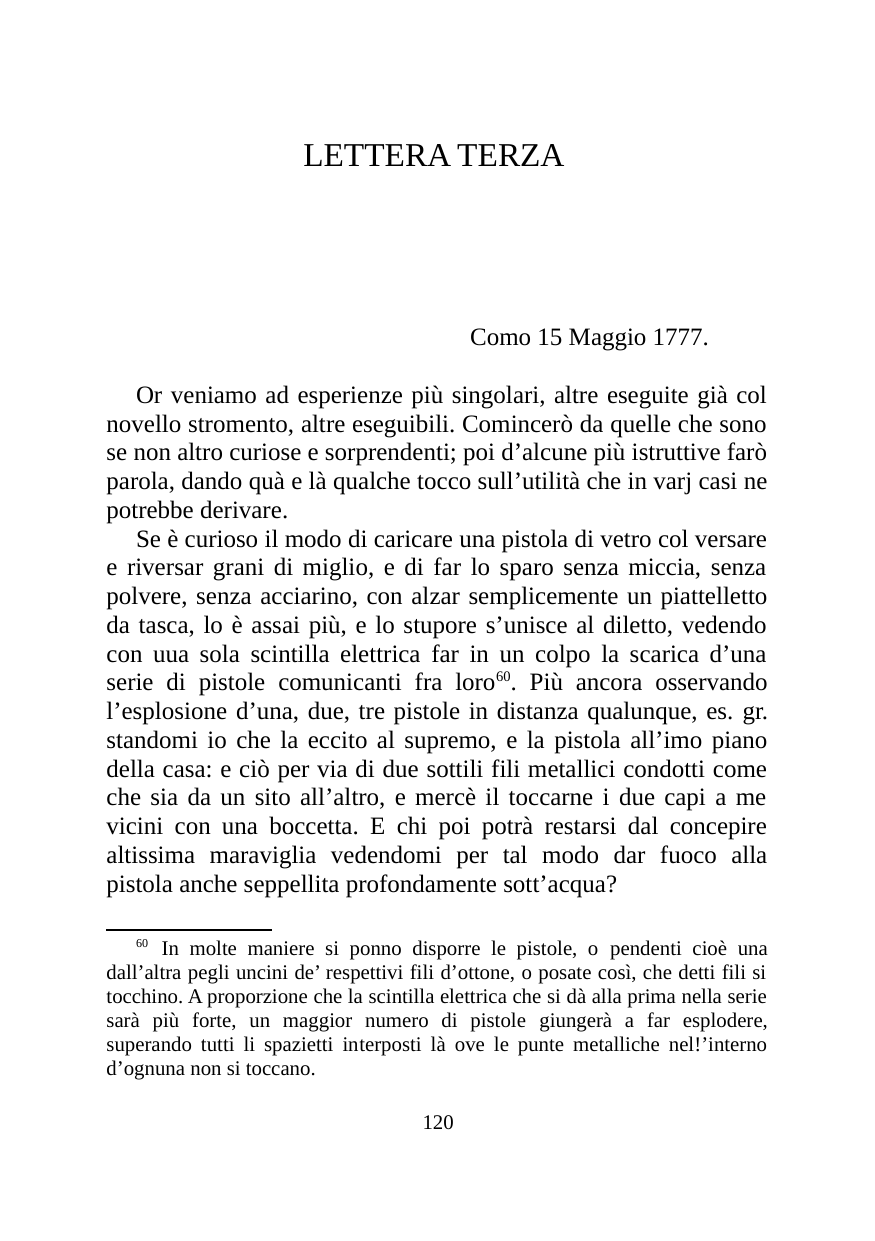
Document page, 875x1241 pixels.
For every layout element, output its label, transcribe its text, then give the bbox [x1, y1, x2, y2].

text Se è curioso il modo di caricare una pistola di vetro col versare e riversar grani di miglio, e di far lo sparo senza miccia, senza polvere, senza acciarino, con alzar semplicemente un piattelletto da tasca, lo è assai più, e lo stupore s’unisce al diletto, vedendo con uua sola scintilla elettrica far in un colpo la scarica d’una serie di pistole comunicanti fra loro. Più ancora osservando l’esplosione d’una, due, tre pistole in distanza qualunque, es. gr. standomi io che la eccito al supremo, e la pistola all’imo piano della casa: e ciò per via di due sottili fili metallici condotti come che sia da un sito all’altro, e mercè il toccarne i due capi a me vicini con una boccetta. E chi poi potrà restarsi dal concepire altissima maraviglia vedendomi per tal modo dar fuoco alla pistola anche seppellita profondamente sott’acqua? [106, 524, 768, 897]
text Or veniamo ad esperienze più singolari, altre eseguite già col novello stromento, altre eseguibili. Comincerò da quelle che sono se non altro curiose e sorprendenti; poi d’alcune più istruttive farò parola, dando quà e là qualche tocco sull’utilità che in varj casi ne potrebbe derivare. [106, 380, 768, 524]
subtitle LETTERA TERZA [106, 136, 768, 174]
text Como 15 Maggio 1777. [106, 322, 709, 350]
list In molte maniere si ponno disporre le pistole, o pendenti cioè una dall’altra pegli uncini de’ respettivi fili d’ottone, o posate così, che detti fili si tocchino. A proporzione che la scintilla elettrica che si dà alla prima nella serie sarà più forte, un maggior numero di pistole giungerà a far esplodere, superando tutti li spazietti interposti là ove le punte metalliche nel!’interno d’ognuna non si toccano. [106, 936, 768, 1080]
